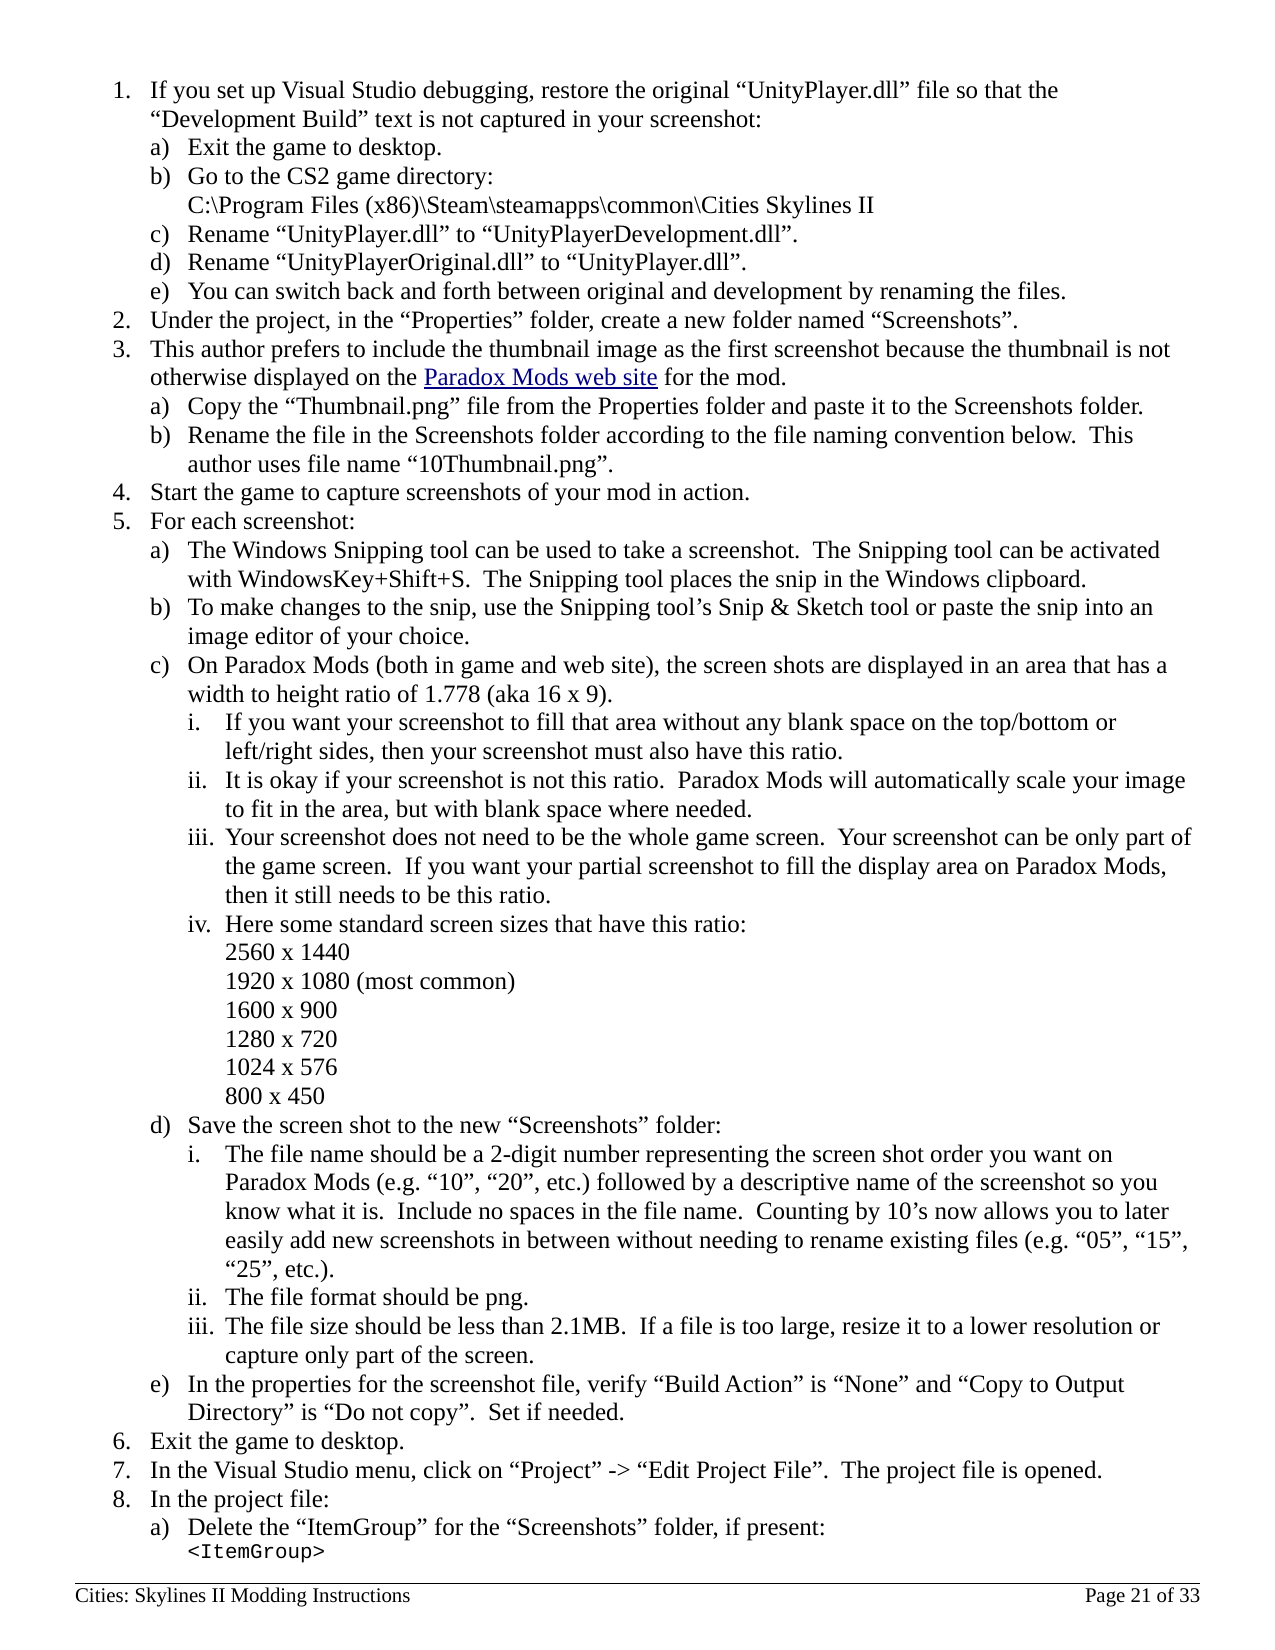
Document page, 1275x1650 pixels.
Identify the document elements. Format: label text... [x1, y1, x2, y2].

list If you want your screenshot to fill that area without any blank space on the top/bottom or left/right sides, then your screenshot must also have this ratio. [187, 707, 1200, 765]
list Rename “UnityPlayerOriginal.dll” to “UnityPlayer.dll”. [150, 247, 1200, 276]
list Under the project, in the “Properties” folder, create a new folder named “Screenshots”. [112, 305, 1200, 334]
list Rename “UnityPlayer.dll” to “UnityPlayerDevelopment.dll”. [150, 219, 1200, 247]
list Delete the “ItemGroup” for the “Screenshots” folder, if present: <ItemGroup> [150, 1512, 1200, 1565]
list To make changes to the snip, use the Snipping tool’s Snip & Sketch tool or paste the snip into an image editor of your choice. [150, 592, 1200, 650]
list The file format should be png. [187, 1282, 1200, 1311]
list Start the game to capture screenshots of your mod in action. [112, 477, 1200, 506]
list The file size should be less than 2.1MB. If a file is too large, resize it to a lower resolution or capture only part of the screen. [187, 1311, 1200, 1369]
list The Windows Snipping tool can be used to take a screenshot. The Snipping tool can be activated with WindowsKey+Shift+S. The Snipping tool places the snip in the Windows clipboard. [150, 535, 1200, 592]
list On Paradox Mods (both in game and web site), the screen shots are displayed in an area that has a width to height ratio of 1.778 (aka 16 x 9). [150, 650, 1200, 707]
list Here some standard screen sizes that have this ratio: 2560 x 1440 1920 x 1080 (most common) 1600 x 900 1280 x 720 1024 x 576 800 x 450 [187, 909, 1200, 1110]
list In the Visual Studio menu, click on “Project” -> “Edit Project File”. The project file is opened. [112, 1455, 1200, 1484]
list This author prefers to include the thumbnail image as the first screenshot because the thumbnail is not otherwise displayed on the Paradox Mods web site for the mod. [112, 334, 1200, 391]
list In the properties for the screenshot file, verify “Build Action” is “None” and “Copy to Output Directory” is “Do not copy”. Set if needed. [150, 1369, 1200, 1426]
list Exit the game to desktop. [112, 1426, 1200, 1455]
list Go to the CS2 game directory: C:\Program Files (x86)\Steam\steamapps\common\Cities Skylines II [150, 161, 1200, 219]
list In the project file: [112, 1484, 1200, 1512]
list If you set up Visual Studio debugging, restore the original “UnityPlayer.dll” file so that the “Development Build” text is not captured in your screenshot: [112, 75, 1200, 132]
list Exit the game to desktop. [150, 132, 1200, 161]
list The file name should be a 2-digit number representing the screen shot order you want on Paradox Mods (e.g. “10”, “20”, etc.) followed by a descriptive name of the screenshot so you know what it is. Include no spaces in the file name. Counting by 10’s now allows you to later easily add new screenshots in between without needing to rename existing files (e.g. “05”, “15”, “25”, etc.). [187, 1139, 1200, 1282]
list You can switch back and forth between original and development by renaming the files. [150, 276, 1200, 305]
list It is okay if your screenshot is not this ratio. Paradox Mods will automatically scale your image to fit in the area, but with blank space where needed. [187, 765, 1200, 822]
list Rename the file in the Screenshots folder according to the file naming convention below. This author uses file name “10Thumbnail.png”. [150, 420, 1200, 477]
list Save the screen shot to the new “Screenshots” folder: [150, 1110, 1200, 1139]
list For each screenshot: [112, 506, 1200, 535]
list Your screenshot does not need to be the whole game screen. Your screenshot can be only part of the game screen. If you want your partial screenshot to fill the display area on Paradox Mods, then it still needs to be this ratio. [187, 822, 1200, 909]
list Copy the “Thumbnail.png” file from the Properties folder and paste it to the Screenshots folder. [150, 391, 1200, 420]
